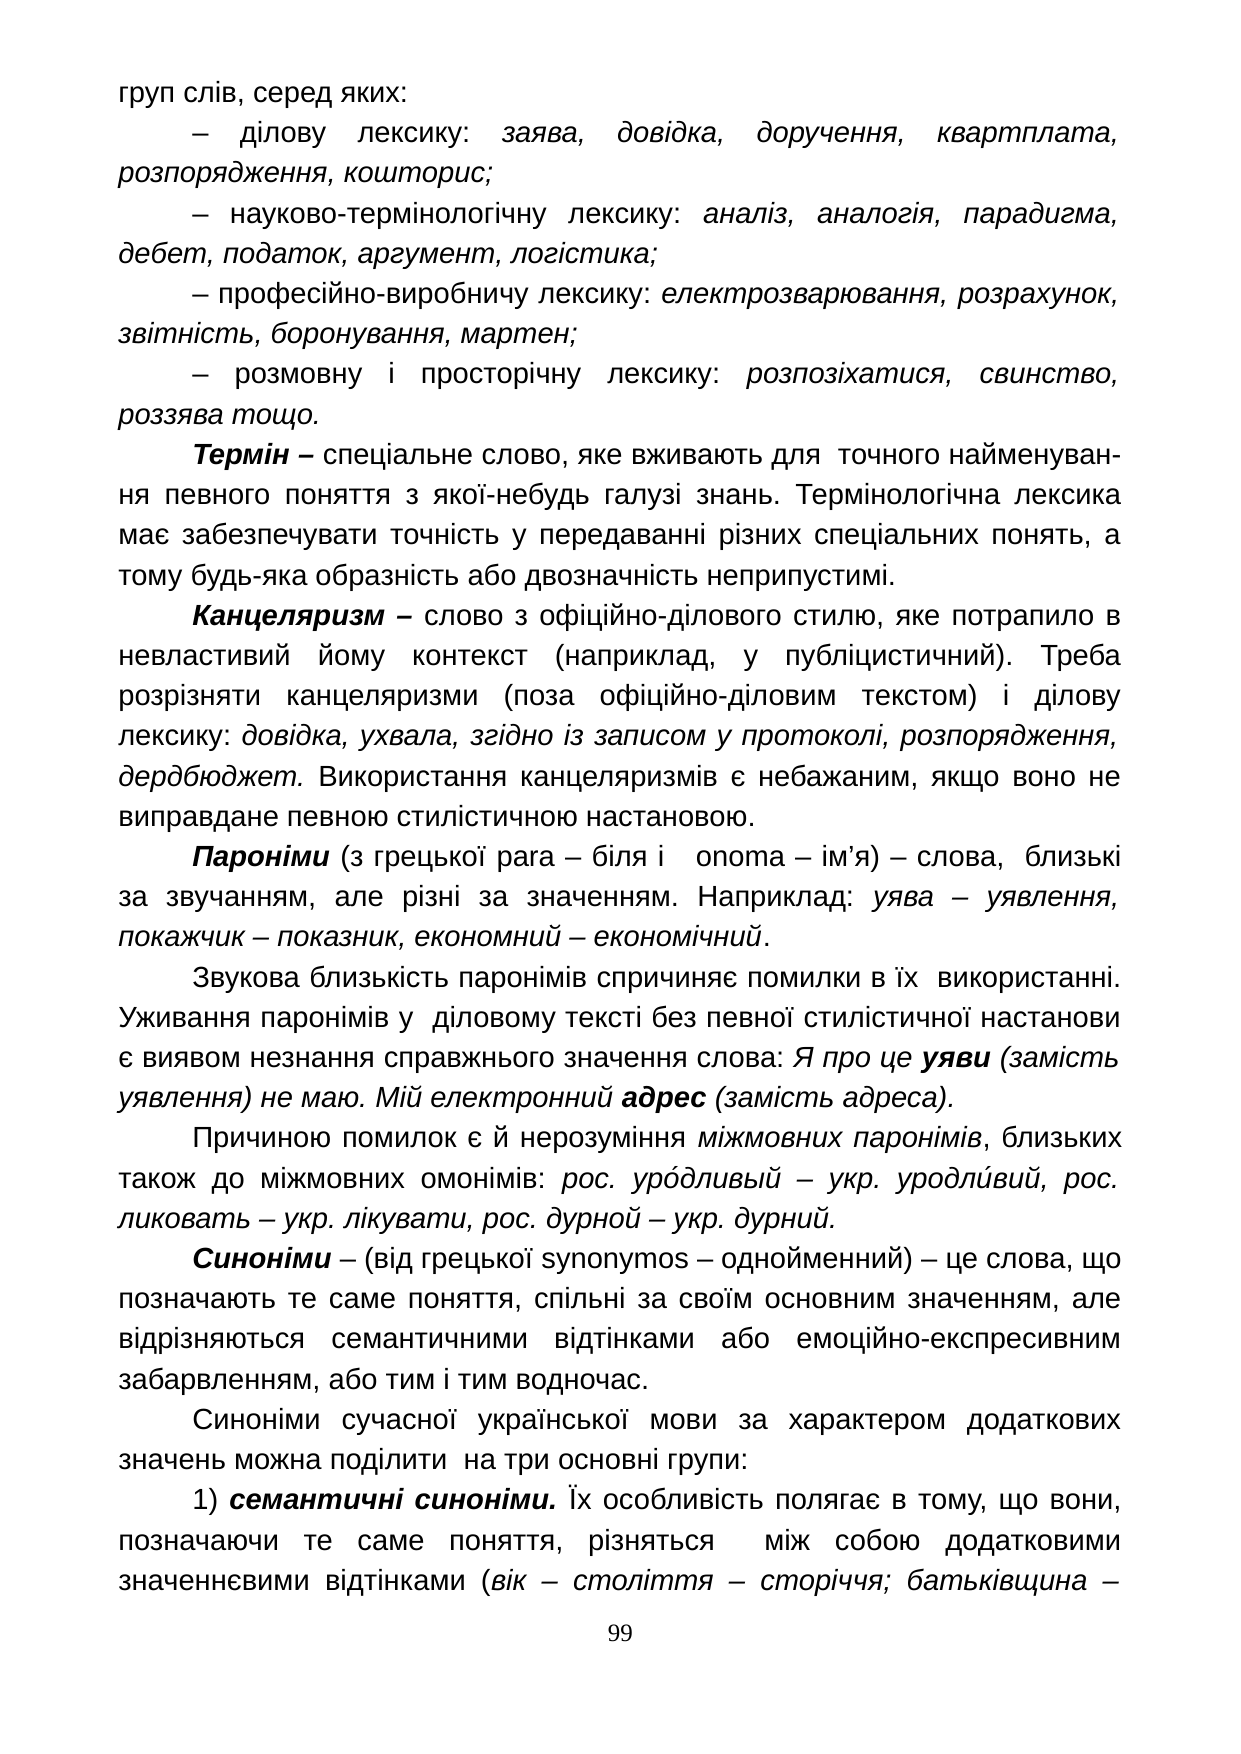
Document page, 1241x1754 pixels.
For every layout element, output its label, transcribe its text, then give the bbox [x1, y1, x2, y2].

text – ділову лексику: заява, довідка, доручення, квартплата, розпорядження, кошторис; [118, 115, 1122, 189]
text – науково-термінологічну лексику: аналіз, аналогія, парадигма, дебет, податок, аргумент, логістика; [118, 196, 1122, 269]
text Звукова близькість паронімів спричиняє помилки в їх використанні. Уживання паронімів у діловому тексті без певної стилістичної настанови є виявом незнання справжнього значення слова: Я про це уяви (замість уявлення) не маю. Мій електронний адрес (замість адреса). [118, 959, 1122, 1114]
text Синоніми сучасної української мови за характером додаткових значень можна поділити на три основні групи: [118, 1402, 1122, 1476]
text Канцеляризм – слово з офіційно-ділового стилю, яке потрапило в невластивий йому контекст (наприклад, у публіцистичний). Треба розрізняти канцеляризми (поза офіційно-діловим текстом) і ділову лексику: довідка, ухвала, згідно із записом у протоколі, розпорядження, дердбюджет. Використання канцеляризмів є небажаним, якщо воно не виправдане певною стилістичною настановою. [118, 598, 1122, 832]
text Синоніми – (від грецької synonymos – однойменний) – це слова, що позначають те саме поняття, спільні за своїм основним значенням, але відрізняються семантичними відтінками або емоційно-експресивним забарвленням, або тим і тим водночас. [118, 1241, 1122, 1395]
text Термін – спеціальне слово, яке вживають для точного найменуван-ня певного поняття з якої-небудь галузі знань. Термінологічна лексика має забезпечувати точність у передаванні різних спеціальних понять, а тому будь-яка образність або двозначність неприпустимі. [118, 437, 1122, 591]
text Причиною помилок є й нерозуміння міжмовних паронімів, близьких також до міжмовних омонімів: рос. уро́дливый – укр. уродли́вий, рос. ликовать – укр. лікувати, рос. дурной – укр. дурний. [118, 1120, 1122, 1234]
text груп слів, серед яких: [118, 75, 1122, 108]
text – розмовну і просторічну лексику: розпозіхатися, свинство, роззява тощо. [118, 356, 1122, 430]
text Пароніми (з грецької para – біля і onоma – ім’я) – слова, близькі за звучанням, але різні за значенням. Наприклад: уява – уявлення, покажчик – показник, економний – економічний. [118, 839, 1122, 953]
text – професійно-виробничу лексику: електрозварювання, розрахунок, звітність, боронування, мартен; [118, 276, 1122, 350]
text 1) семантичні синоніми. Їх особливість полягає в тому, що вони, позначаючи те саме поняття, різняться між собою додатковими значеннєвими відтінками (вік – століття – сторіччя; батьківщина – [118, 1482, 1122, 1596]
